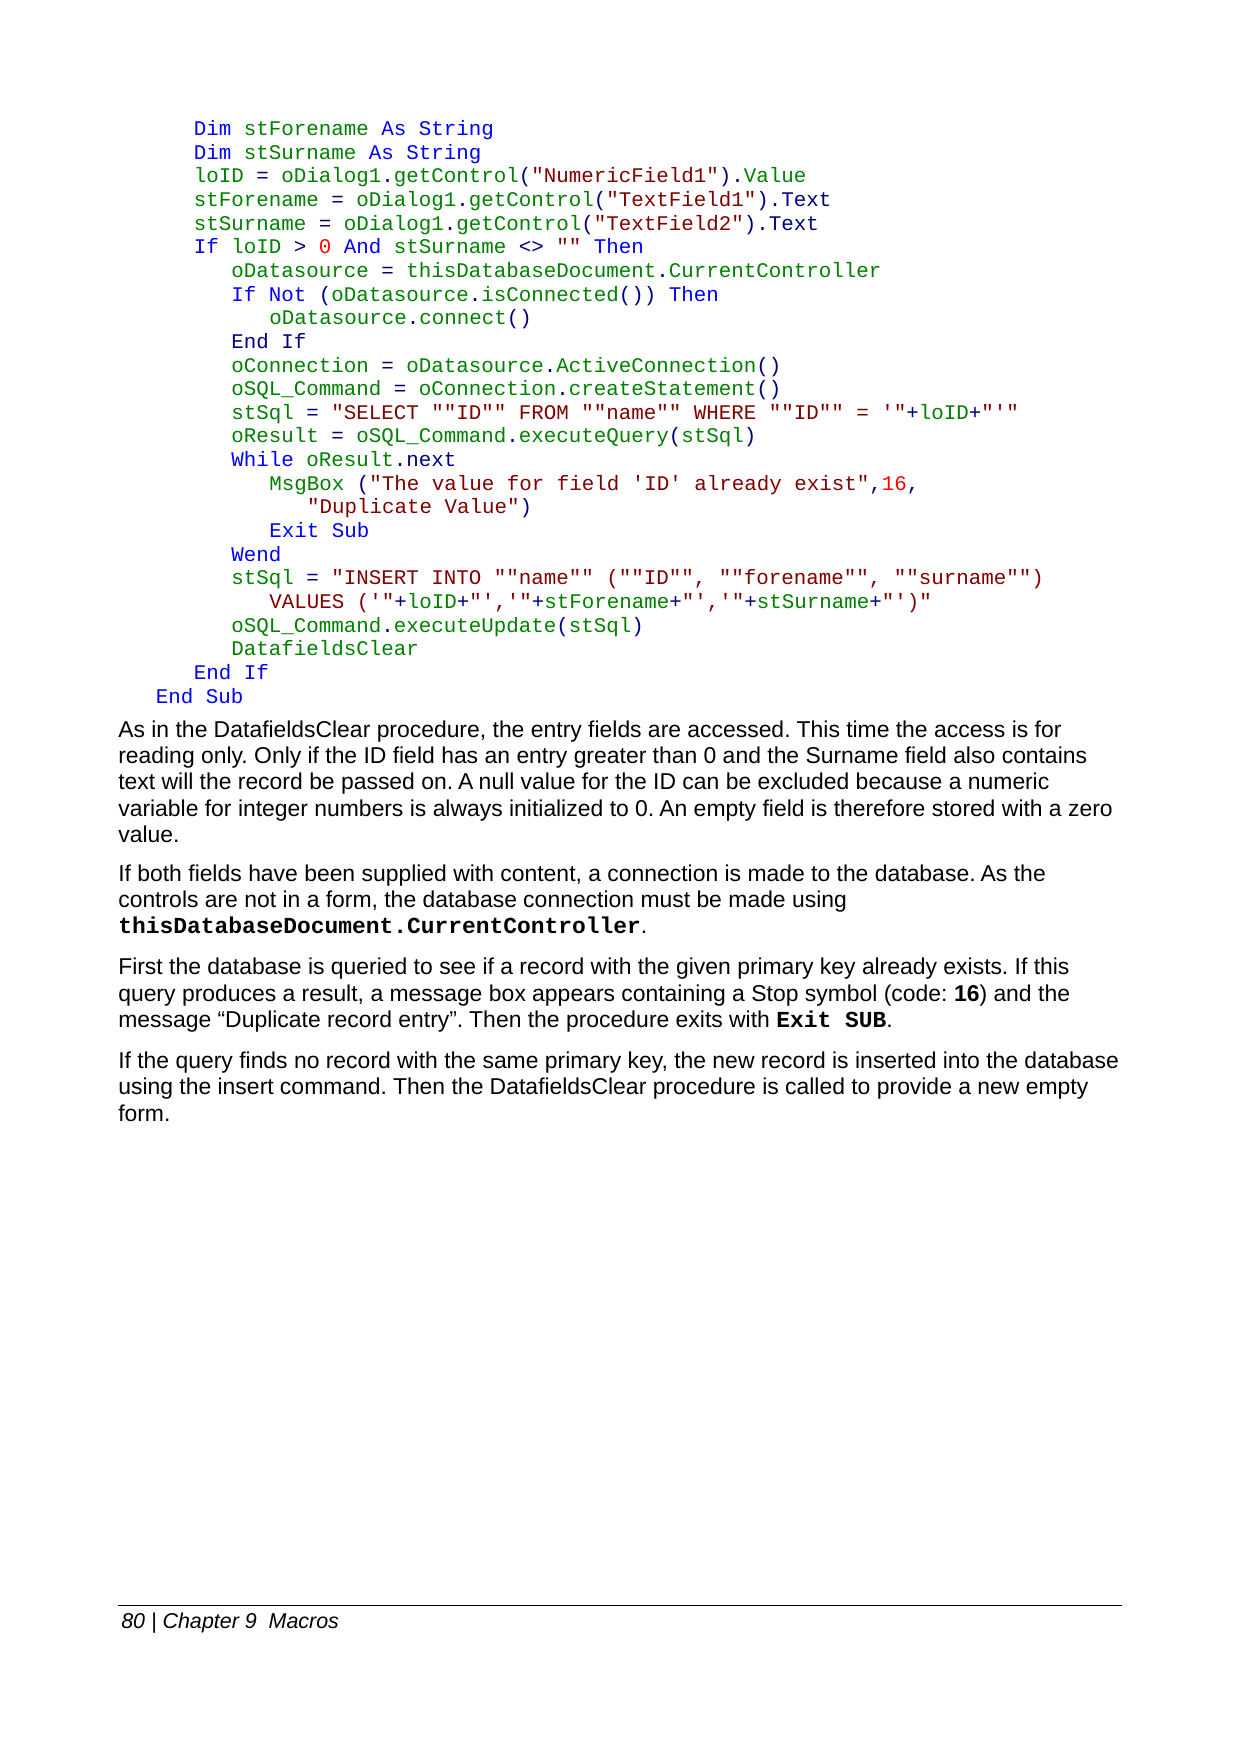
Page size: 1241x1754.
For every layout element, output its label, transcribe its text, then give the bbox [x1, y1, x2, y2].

text stSurname = oDialog1.getControl("TextField2").Text [156, 213, 1122, 236]
text Wend [156, 544, 1122, 567]
text If Not (oDatasource.isConnected()) Then [156, 284, 1122, 307]
text oConnection = oDatasource.ActiveConnection() [156, 354, 1122, 378]
text If both fields have been supplied with content, a connection is made to the database. As the controls are not in a form, the database connection must be made using thisDatabaseDocument.CurrentController. [118, 860, 1122, 941]
text While oResult.next [156, 449, 1122, 473]
text If the query finds no record with the same primary key, the new record is inserted into the database using the insert command. Then the DatafieldsClear procedure is called to provide a new empty form. [118, 1047, 1122, 1126]
text oResult = oSQL_Command.executeQuery(stSql) [156, 426, 1122, 449]
text Dim stForename As String [156, 118, 1122, 142]
text oSQL_Command = oConnection.createStatement() [156, 378, 1122, 402]
text End Sub [156, 686, 1122, 709]
text End If [156, 331, 1122, 354]
text stSql = "INSERT INTO ""name"" (""ID"", ""forename"", ""surname"") VALUES ('"+loID+"','"+stForename+"','"+stSurname+"')" [156, 567, 1122, 615]
text If loID > 0 And stSurname <> "" Then [156, 236, 1122, 260]
text First the database is queried to see if a record with the given primary key already exists. If this query produces a result, a message box appears containing a Stop symbol (code: 16) and the message “Duplicate record entry”. Then the procedure exits with Exit SUB. [118, 953, 1122, 1034]
text oDatasource.connect() [156, 307, 1122, 331]
text Dim stSurname As String [156, 142, 1122, 165]
text stSql = "SELECT ""ID"" FROM ""name"" WHERE ""ID"" = '"+loID+"'" [156, 402, 1122, 426]
text MsgBox ("The value for field 'ID' already exist",16, "Duplicate Value") [156, 473, 1122, 520]
text End If [156, 662, 1122, 686]
text loID = oDialog1.getControl("NumericField1").Value [156, 165, 1122, 189]
text DatafieldsClear [156, 638, 1122, 662]
text oDatasource = thisDatabaseDocument.CurrentController [156, 260, 1122, 284]
text stForename = oDialog1.getControl("TextField1").Text [156, 189, 1122, 213]
text oSQL_Command.executeUpdate(stSql) [156, 615, 1122, 638]
text As in the DatafieldsClear procedure, the entry fields are accessed. This time the access is for reading only. Only if the ID field has an entry greater than 0 and the Surname field also contains text will the record be passed on. A null value for the ID can be excluded because a numeric variable for integer numbers is always initialized to 0. An empty field is therefore stored with a zero value. [118, 716, 1122, 847]
text Exit Sub [156, 520, 1122, 544]
